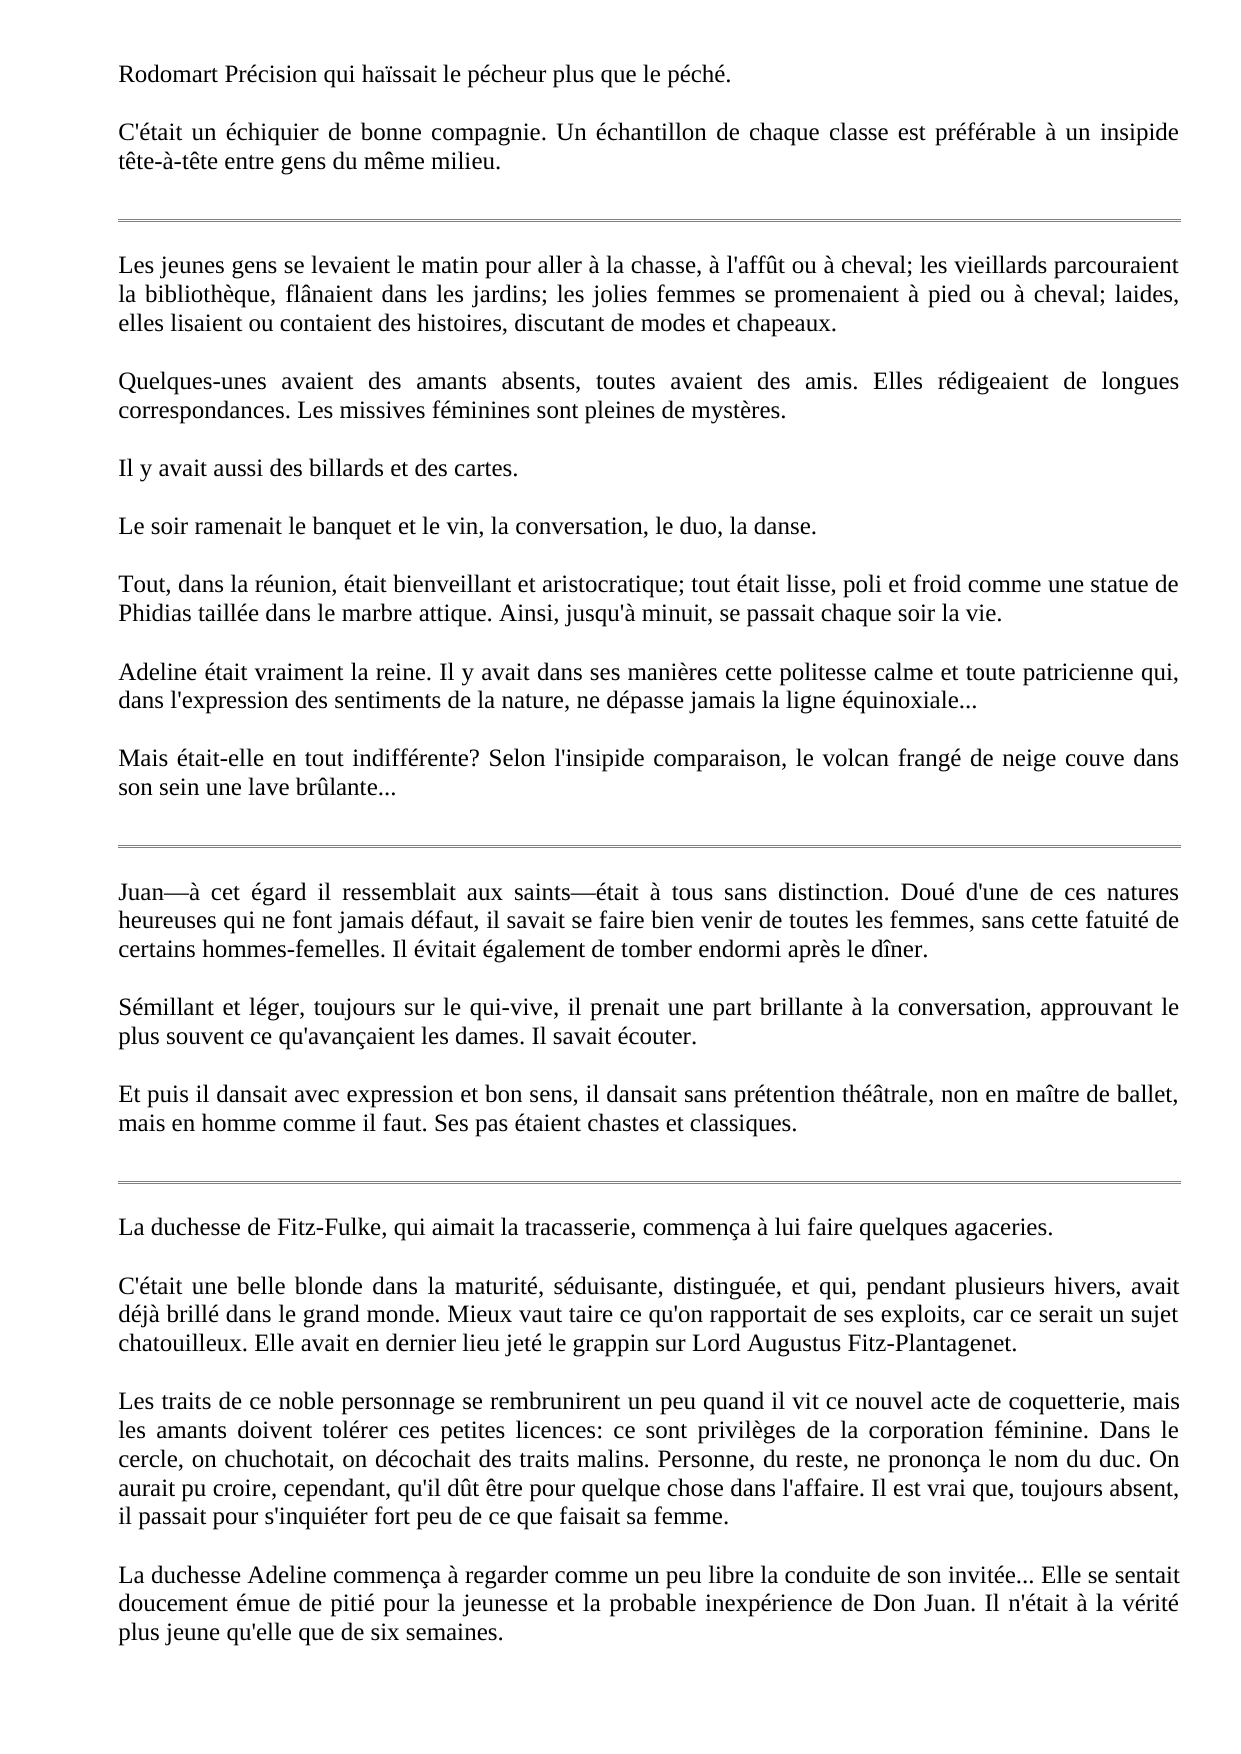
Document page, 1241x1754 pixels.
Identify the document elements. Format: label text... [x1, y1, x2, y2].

text Les traits de ce noble personnage se rembrunirent un peu quand il vit ce nouvel acte de coquetterie, mais les amants doivent tolérer ces petites licences: ce sont privilèges de la corporation féminine. Dans le cercle, on chuchotait, on décochait des traits malins. Personne, du reste, ne prononça le nom du duc. On aurait pu croire, cependant, qu'il dût être pour quelque chose dans l'affaire. Il est vrai que, toujours absent, il passait pour s'inquiéter fort peu de ce que faisait sa femme. [118, 1386, 1181, 1530]
text Juan—à cet égard il ressemblait aux saints—était à tous sans distinction. Doué d'une de ces natures heureuses qui ne font jamais défaut, il savait se faire bien venir de toutes les femmes, sans cette fatuité de certains hommes-femelles. Il évitait également de tomber endormi après le dîner. [118, 877, 1181, 963]
text Les jeunes gens se levaient le matin pour aller à la chasse, à l'affût ou à cheval; les vieillards parcouraient la bibliothèque, flânaient dans les jardins; les jolies femmes se promenaient à pied ou à cheval; laides, elles lisaient ou contaient des histoires, discutant de modes et chapeaux. [118, 250, 1181, 337]
text Adeline était vraiment la reine. Il y avait dans ses manières cette politesse calme et toute patricienne qui, dans l'expression des sentiments de la nature, ne dépasse jamais la ligne équinoxiale... [118, 657, 1181, 714]
text C'était une belle blonde dans la maturité, séduisante, distinguée, et qui, pendant plusieurs hivers, avait déjà brillé dans le grand monde. Mieux vaut taire ce qu'on rapportait de ses exploits, car ce serait un sujet chatouilleux. Elle avait en dernier lieu jeté le grappin sur Lord Augustus Fitz-Plantagenet. [118, 1271, 1181, 1357]
text Rodomart Précision qui haïssait le pécheur plus que le péché. [118, 59, 1181, 88]
text La duchesse Adeline commença à regarder comme un peu libre la conduite de son invitée... Elle se sentait doucement émue de pitié pour la jeunesse et la probable inexpérience de Don Juan. Il n'était à la vérité plus jeune qu'elle que de six semaines. [118, 1560, 1181, 1646]
text Quelques-unes avaient des amants absents, toutes avaient des amis. Elles rédigeaient de longues correspondances. Les missives féminines sont pleines de mystères. [118, 366, 1181, 424]
text Le soir ramenait le banquet et le vin, la conversation, le duo, la danse. [118, 511, 1181, 540]
text La duchesse de Fitz-Fulke, qui aimait la tracasserie, commença à lui faire quelques agaceries. [118, 1212, 1181, 1241]
text Tout, dans la réunion, était bienveillant et aristocratique; tout était lisse, poli et froid comme une statue de Phidias taillée dans le marbre attique. Ainsi, jusqu'à minuit, se passait chaque soir la vie. [118, 569, 1181, 627]
text Il y avait aussi des billards et des cartes. [118, 453, 1181, 482]
text Sémillant et léger, toujours sur le qui-vive, il prenait une part brillante à la conversation, approuvant le plus souvent ce qu'avançaient les dames. Il savait écouter. [118, 992, 1181, 1050]
text Et puis il dansait avec expression et bon sens, il dansait sans prétention théâtrale, non en maître de ballet, mais en homme comme il faut. Ses pas étaient chastes et classiques. [118, 1079, 1181, 1137]
text C'était un échiquier de bonne compagnie. Un échantillon de chaque classe est préférable à un insipide tête-à-tête entre gens du même milieu. [118, 117, 1181, 175]
text Mais était-elle en tout indifférente? Selon l'insipide comparaison, le volcan frangé de neige couve dans son sein une lave brûlante... [118, 743, 1181, 801]
